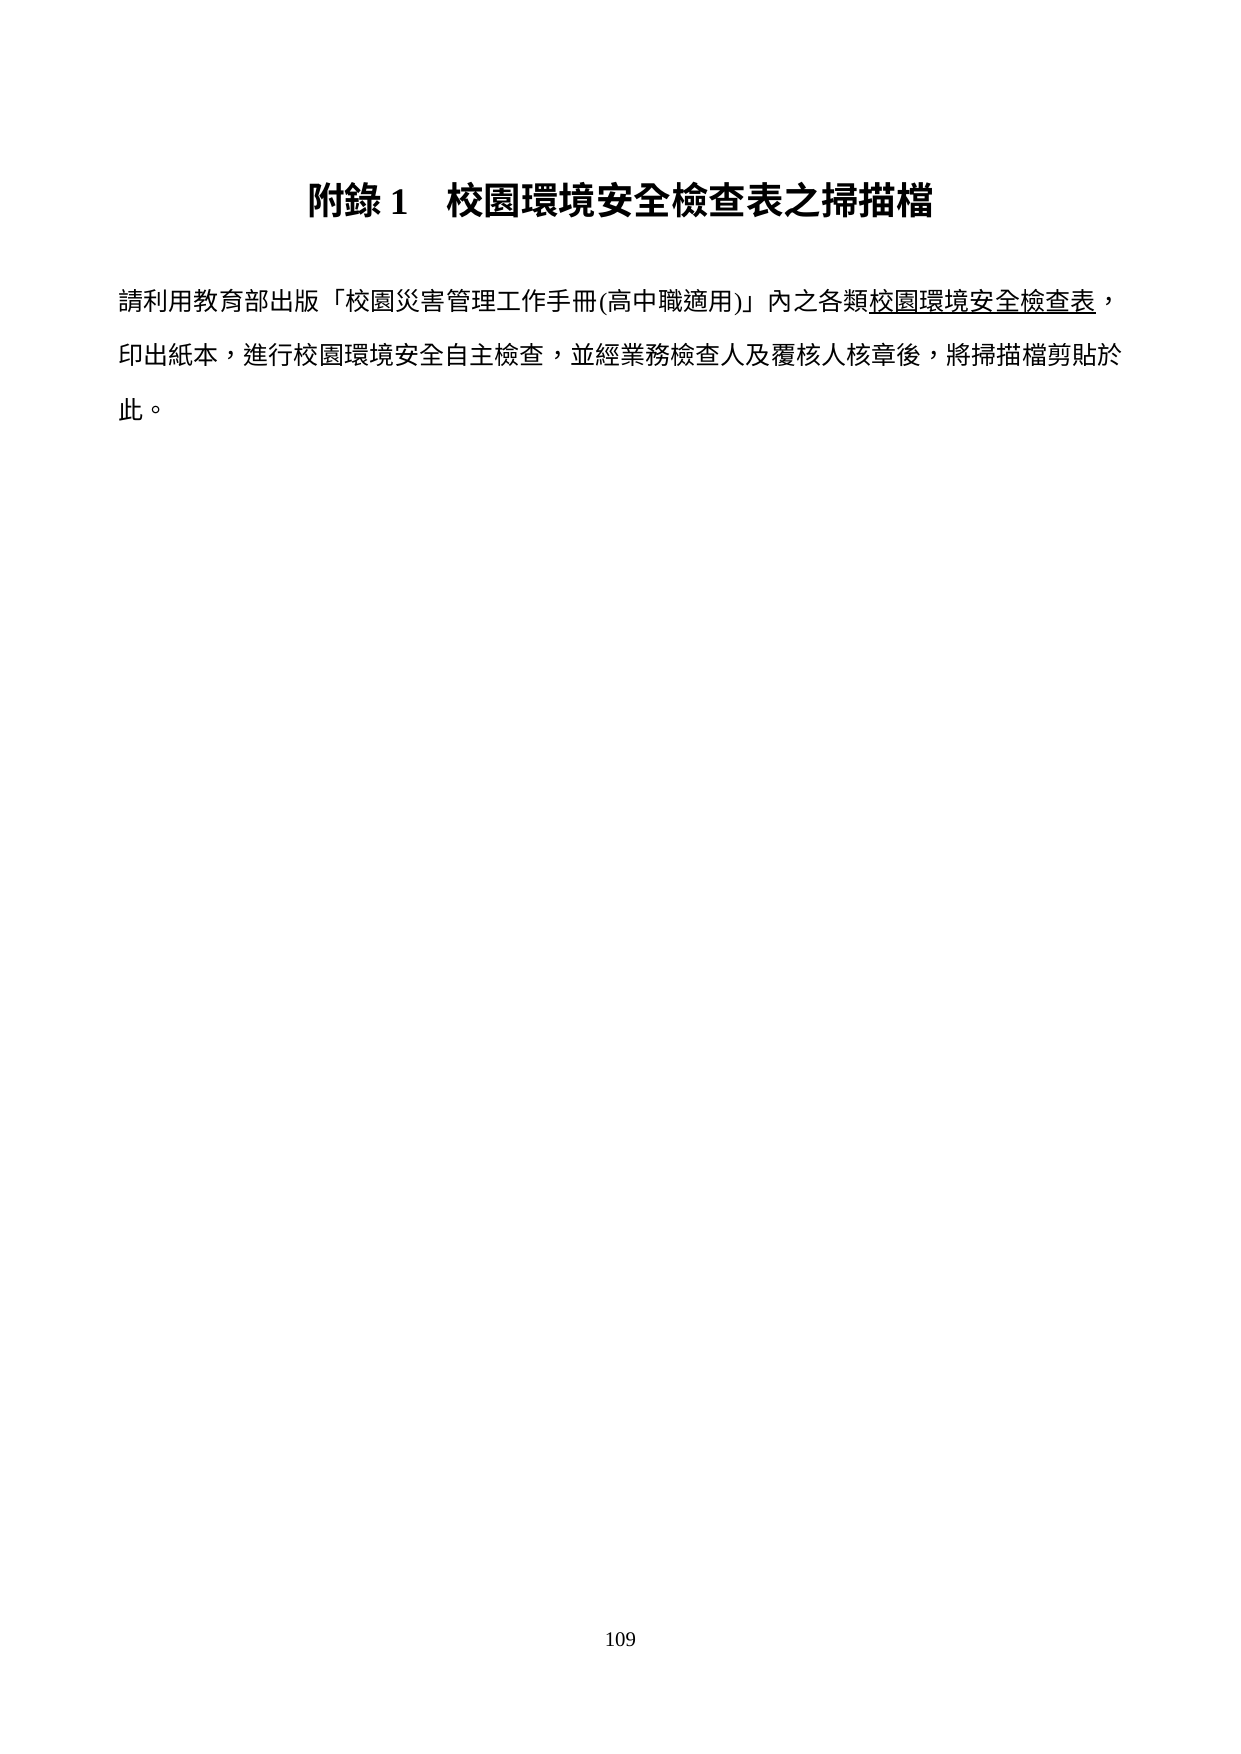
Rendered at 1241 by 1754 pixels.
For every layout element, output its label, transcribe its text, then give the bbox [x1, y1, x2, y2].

text 請利用教育部出版「校園災害管理工作手冊(高中職適用)」內之各類校園環境安全檢查表，印出紙本，進行校園環境安全自主檢查，並經業務檢查人及覆核人核章後，將掃描檔剪貼於此。 [118, 281, 1122, 426]
subtitle 附錄1 校園環境安全檢查表之掃描檔 [118, 171, 1122, 225]
